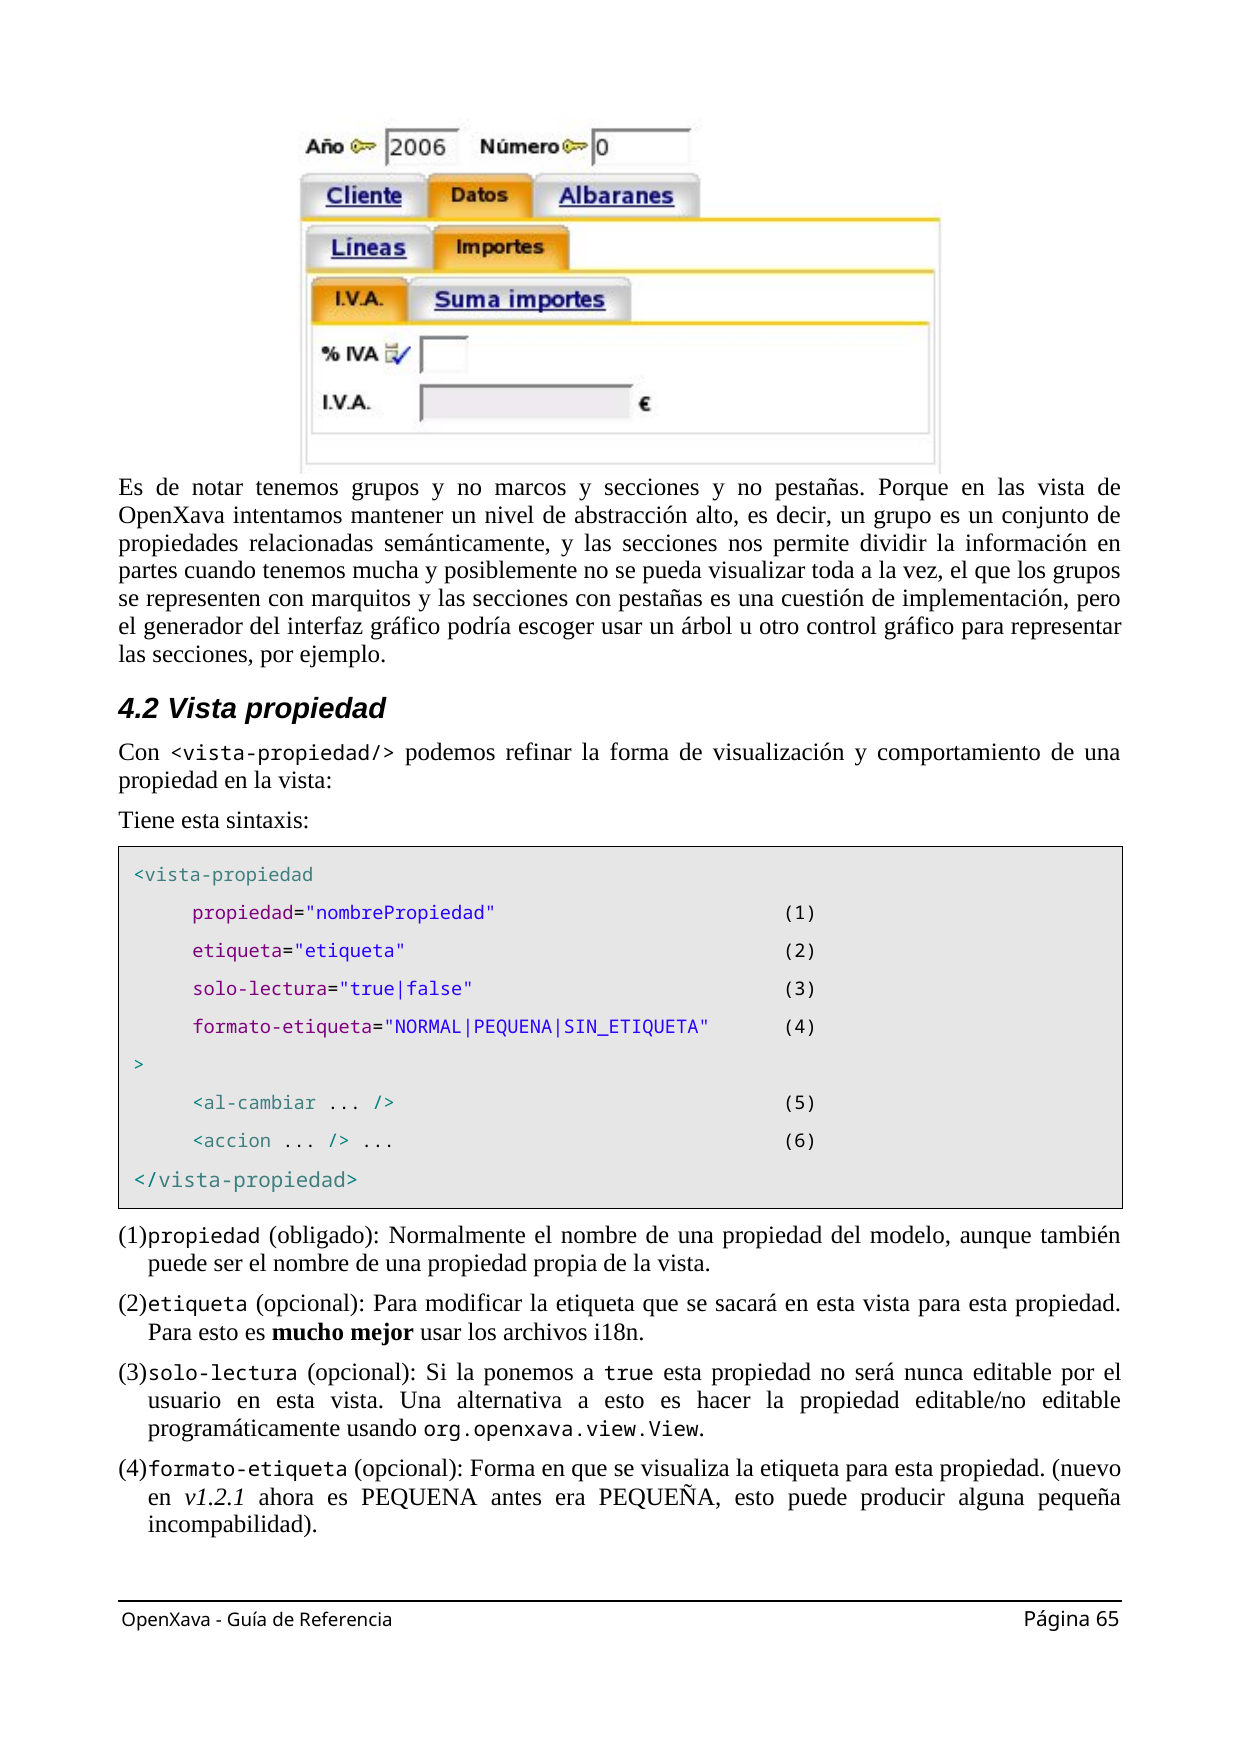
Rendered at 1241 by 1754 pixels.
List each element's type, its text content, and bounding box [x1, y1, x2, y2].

list propiedad (obligado): Normalmente el nombre de una propiedad del modelo, aunque también puede ser el nombre de una propiedad propia de la vista. [118, 1221, 1122, 1277]
text > [119, 1036, 1122, 1074]
text <al-cambiar ... /> (5) [119, 1074, 1122, 1112]
text etiqueta="etiqueta" (2) [119, 922, 1122, 960]
text Tiene esta sintaxis: [118, 806, 1122, 834]
text Es de notar tenemos grupos y no marcos y secciones y no pestañas. Porque en las vista de OpenXava intentamos mantener un nivel de abstracción alto, es decir, un grupo es un conjunto de propiedades relacionadas semánticamente, y las secciones nos permite dividir la información en partes cuando tenemos mucha y posiblemente no se pueda visualizar toda a la vez, el que los grupos se representen con marquitos y las secciones con pestañas es una cuestión de implementación, pero el generador del interfaz gráfico podría escoger usar un árbol u otro control gráfico para representar las secciones, por ejemplo. [118, 474, 1122, 667]
text <accion ... /> ... (6) [119, 1112, 1122, 1150]
subtitle Vista propiedad [118, 692, 1122, 725]
text Con <vista-propiedad/> podemos refinar la forma de visualización y comportamiento de una propiedad en la vista: [118, 738, 1122, 793]
picture [297, 118, 943, 474]
text <vista-propiedad [119, 847, 1122, 884]
list formato-etiqueta (opcional): Forma en que se visualiza la etiqueta para esta propiedad. (nuevo en v1.2.1 ahora es PEQUENA antes era PEQUEÑA, esto puede producir alguna pequeña incompabilidad). [118, 1454, 1122, 1538]
text formato-etiqueta="NORMAL|PEQUENA|SIN_ETIQUETA" (4) [119, 998, 1122, 1036]
text solo-lectura="true|false" (3) [119, 960, 1122, 998]
text </vista-propiedad> [119, 1150, 1122, 1208]
list solo-lectura (opcional): Si la ponemos a true esta propiedad no será nunca editable por el usuario en esta vista. Una alternativa a esto es hacer la propiedad editable/no editable programáticamente usando org.openxava.view.View. [118, 1358, 1122, 1442]
text propiedad="nombrePropiedad" (1) [119, 884, 1122, 922]
list etiqueta (opcional): Para modificar la etiqueta que se sacará en esta vista para esta propiedad. Para esto es mucho mejor usar los archivos i18n. [118, 1289, 1122, 1345]
